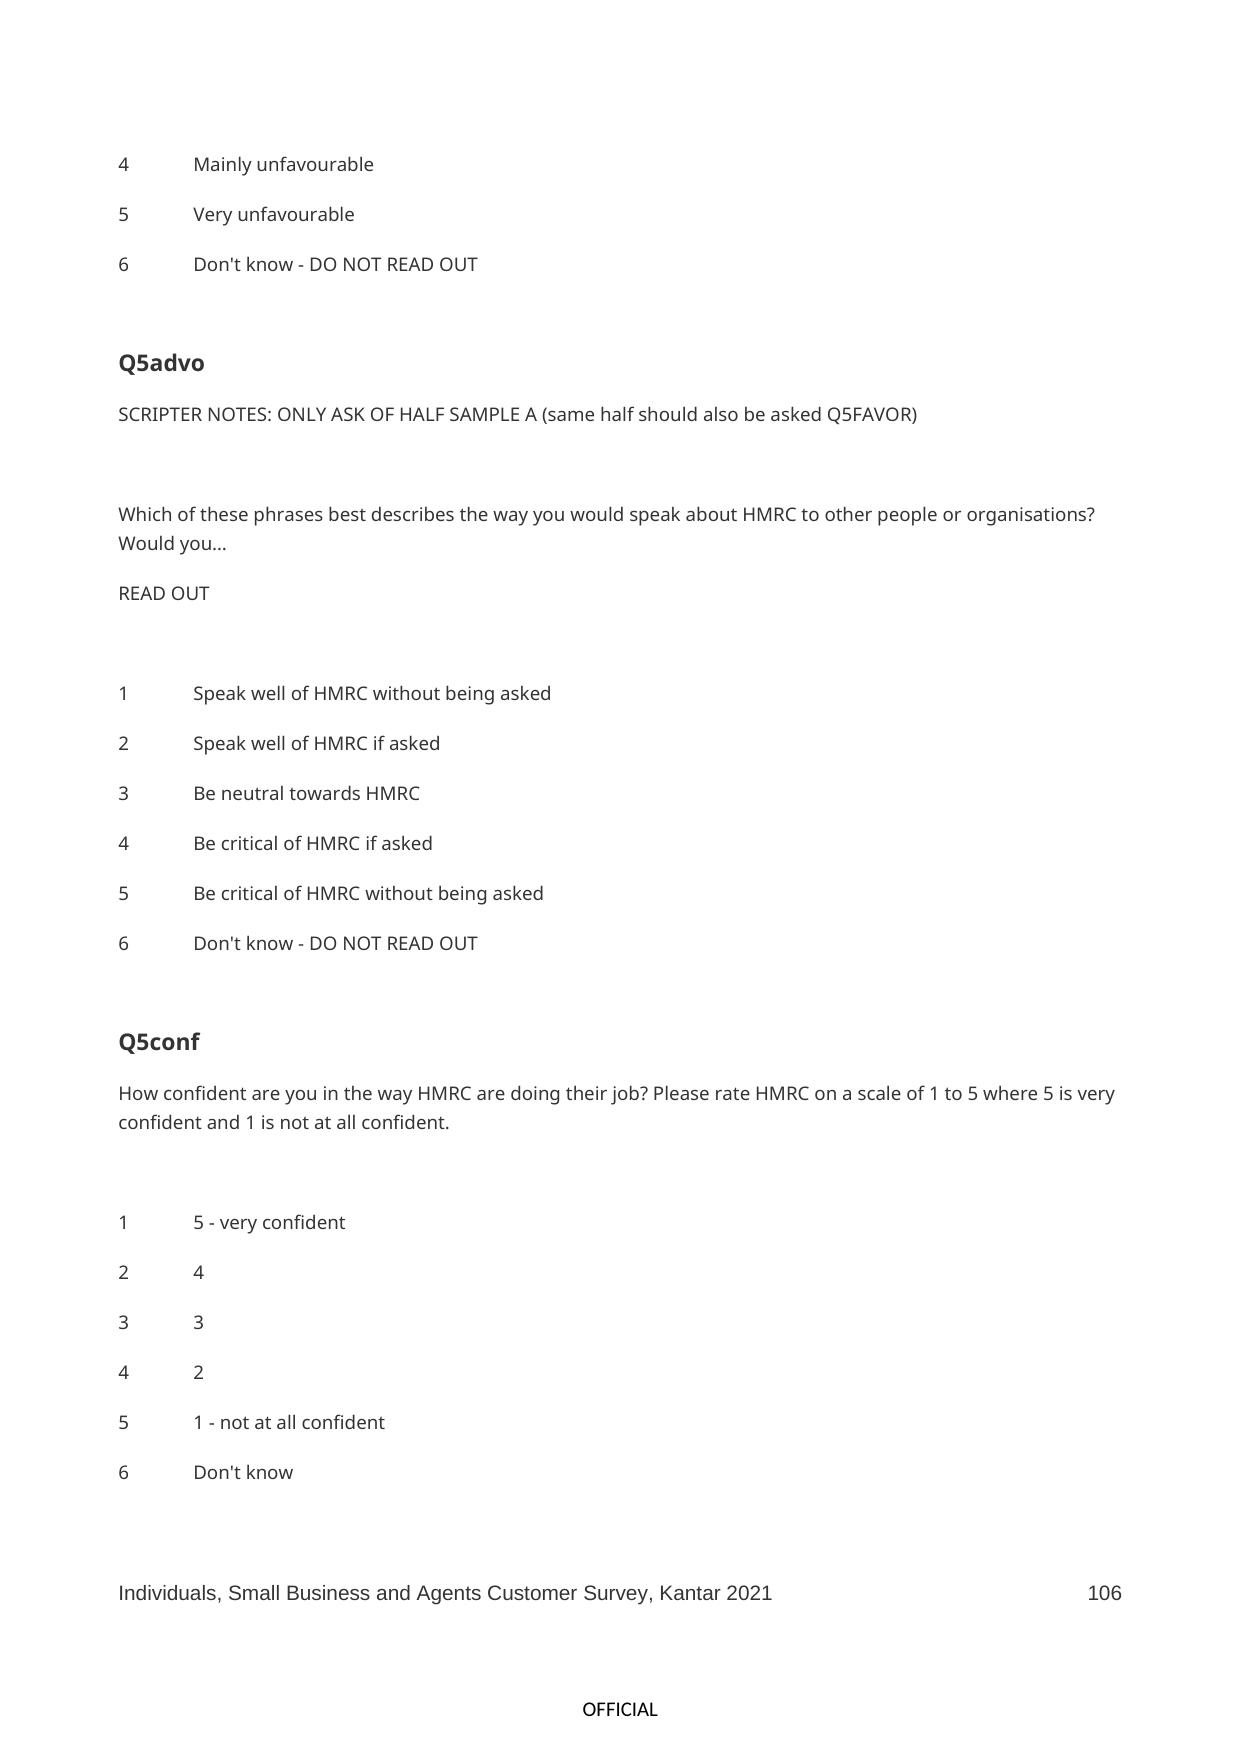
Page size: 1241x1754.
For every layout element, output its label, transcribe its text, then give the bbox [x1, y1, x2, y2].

text 4 2 [118, 1356, 1122, 1385]
text 2 4 [118, 1256, 1122, 1285]
text SCRIPTER NOTES: ONLY ASK OF HALF SAMPLE A (same half should also be asked Q5FAVOR) [118, 398, 1122, 427]
text Q5advo [118, 348, 1122, 377]
text How confident are you in the way HMRC are doing their job? Please rate HMRC on a scale of 1 to 5 where 5 is very confident and 1 is not at all confident. [118, 1077, 1122, 1135]
text Which of these phrases best describes the way you would speak about HMRC to other people or organisations? Would you… [118, 498, 1122, 556]
text 4 Mainly unfavourable [118, 148, 1122, 177]
text READ OUT [118, 577, 1122, 606]
text 6 Don't know [118, 1456, 1122, 1485]
text 2 Speak well of HMRC if asked [118, 727, 1122, 756]
text 3 3 [118, 1306, 1122, 1335]
text 1 Speak well of HMRC without being asked [118, 677, 1122, 706]
text 3 Be neutral towards HMRC [118, 777, 1122, 806]
text 5 Be critical of HMRC without being asked [118, 877, 1122, 906]
text 6 Don't know - DO NOT READ OUT [118, 248, 1122, 277]
text 1 5 - very confident [118, 1206, 1122, 1235]
text 5 Very unfavourable [118, 198, 1122, 227]
text Q5conf [118, 1027, 1122, 1056]
text 6 Don't know - DO NOT READ OUT [118, 927, 1122, 956]
text 5 1 - not at all confident [118, 1406, 1122, 1435]
text 4 Be critical of HMRC if asked [118, 827, 1122, 856]
